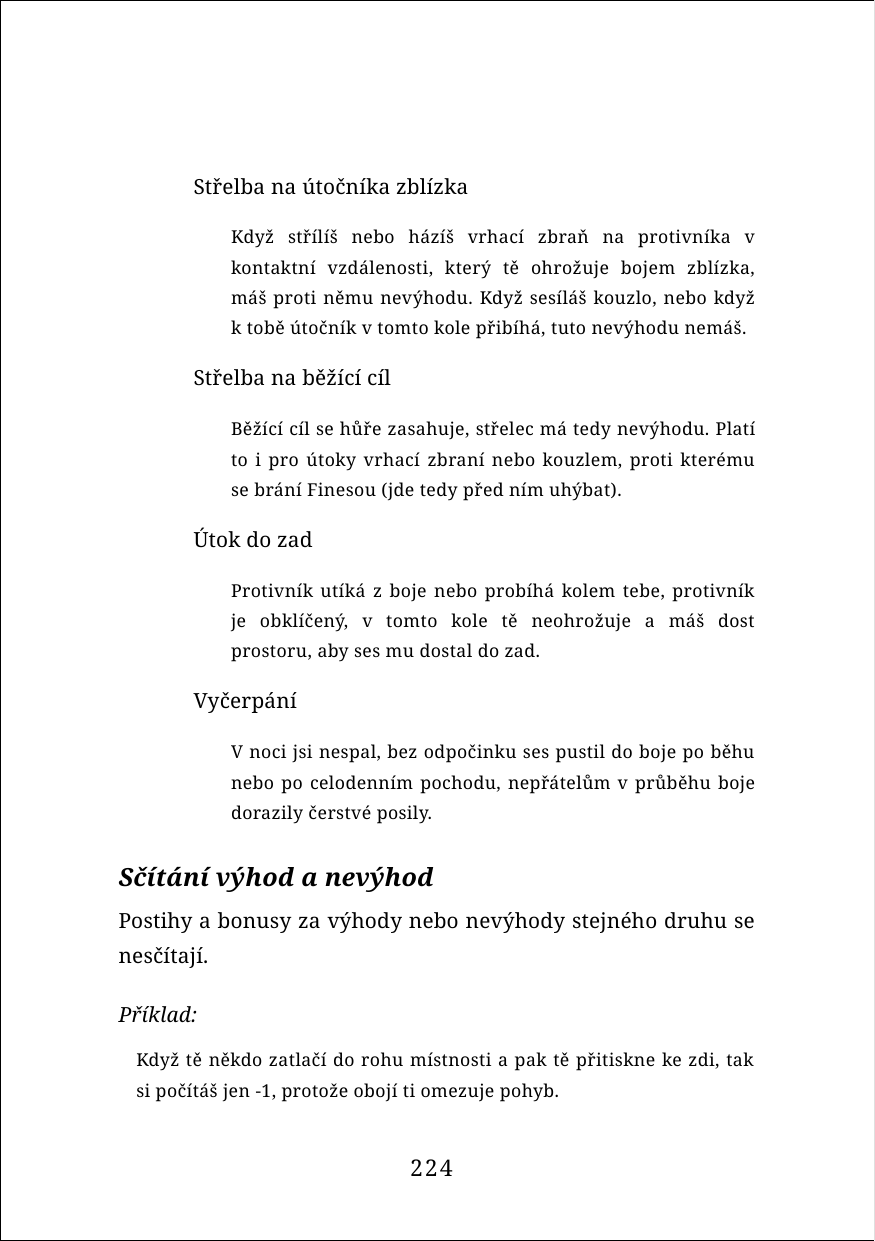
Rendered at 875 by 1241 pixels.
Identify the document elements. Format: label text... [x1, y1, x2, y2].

text Když tě někdo zatlačí do rohu místnosti a pak tě přitiskne ke zdi, tak si počítáš jen -1, protože obojí ti omezuje pohyb. [136, 1048, 756, 1102]
list V noci jsi nespal, bez odpočinku ses pustil do boje po běhu nebo po celodenním pochodu, nepřátelům v průběhu boje dorazily čerstvé posily. [193, 740, 756, 824]
list Střelba na útočníka zblízka [156, 172, 756, 200]
list Běžící cíl se hůře zasahuje, střelec má tedy nevýhodu. Platí to i pro útoky vrhací zbraní nebo kouzlem, proti kterému se brání Finesou (jde tedy před ním uhýbat). [193, 417, 756, 501]
subtitle Sčítání výhod a nevýhod [118, 860, 756, 894]
text Příklad: [118, 1001, 756, 1029]
list Když střílíš nebo házíš vrhací zbraň na protivníka v kontaktní vzdálenosti, který tě ohrožuje bojem zblízka, máš proti němu nevýhodu. Když sesíláš kouzlo, nebo když k tobě útočník v tomto kole přibíhá, tuto nevýhodu nemáš. [193, 225, 756, 340]
text Postihy a bonusy za výhody nebo nevýhody stejného druhu se nesčítají. [118, 906, 756, 970]
list Vyčerpání [156, 687, 756, 715]
list Protivník utíká z boje nebo probíhá kolem tebe, protivník je obklíčený, v tomto kole tě neohrožuje a máš dost prostoru, aby ses mu dostal do zad. [193, 578, 756, 663]
list Střelba na běžící cíl [156, 363, 756, 392]
list Útok do zad [156, 525, 756, 553]
